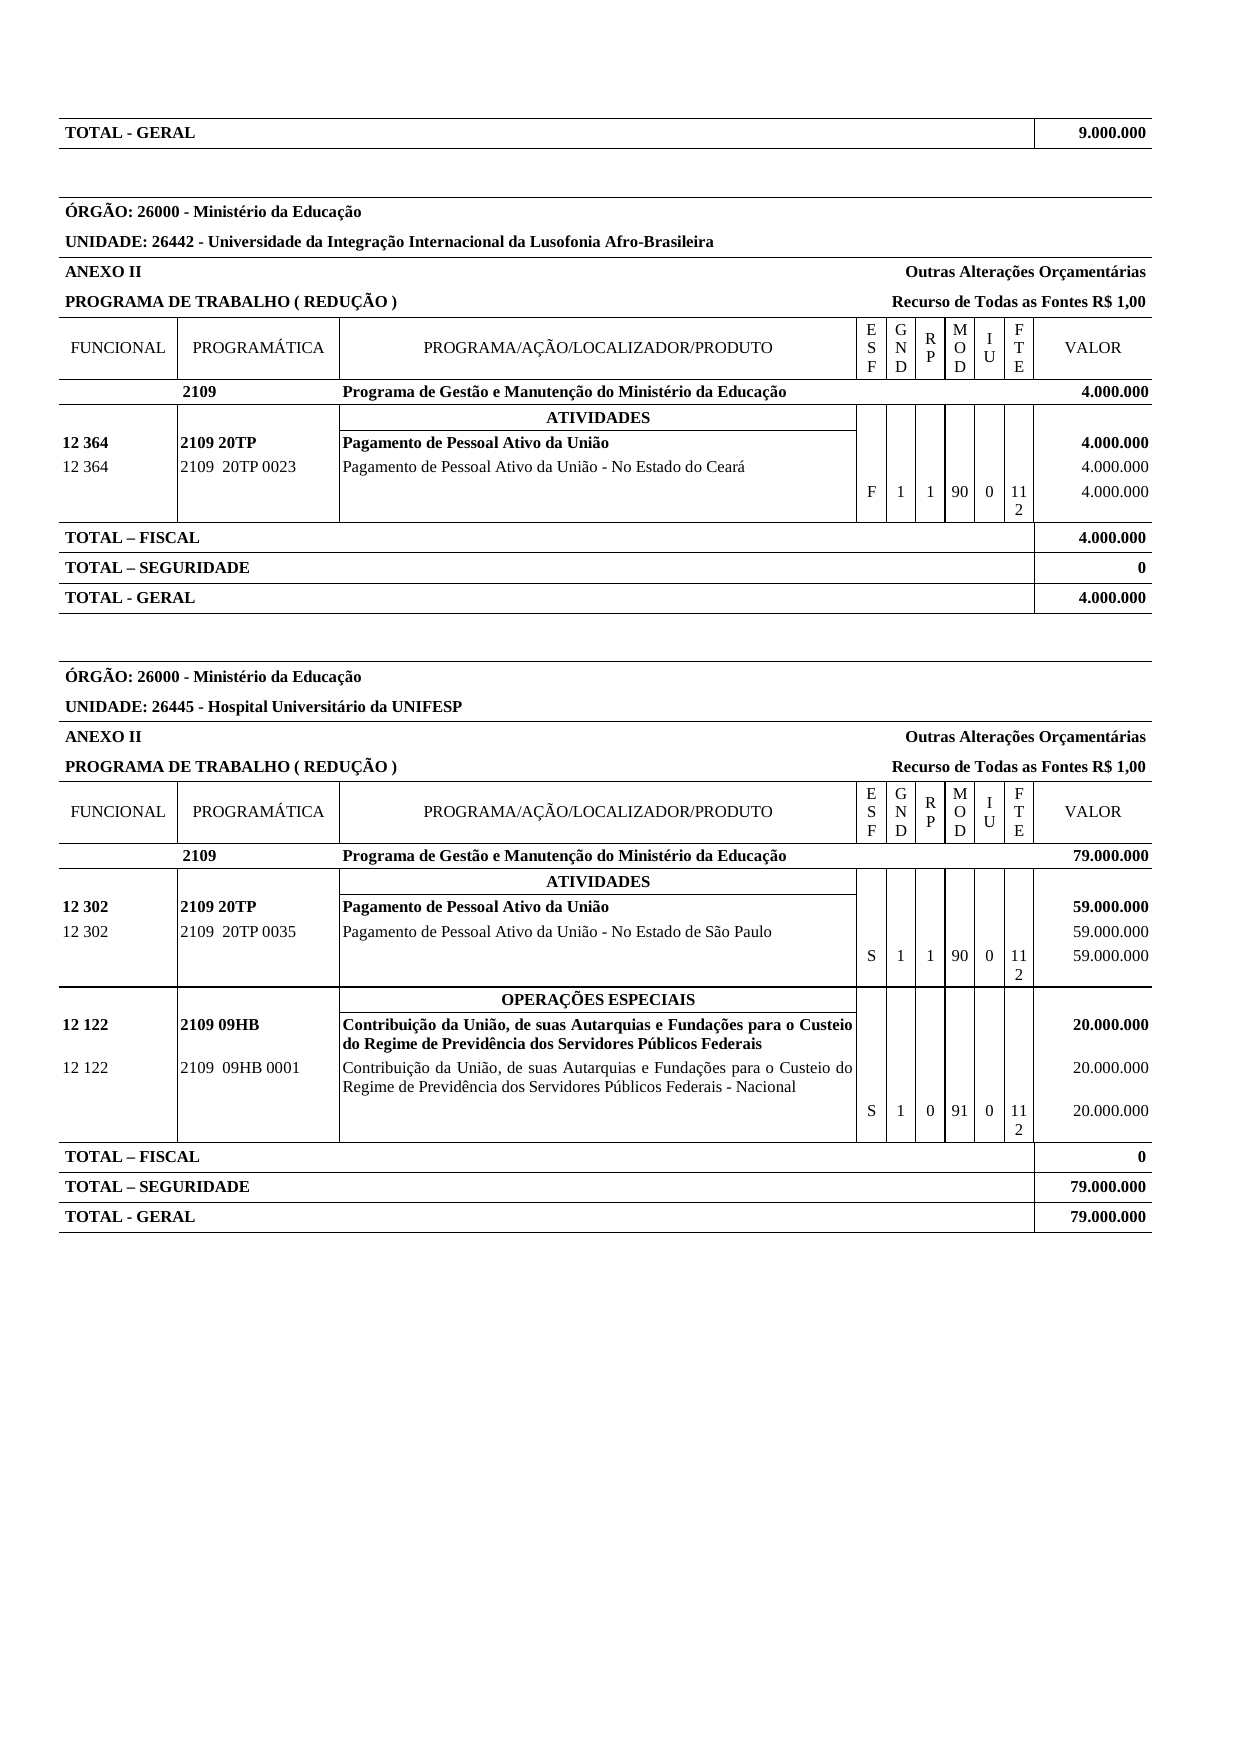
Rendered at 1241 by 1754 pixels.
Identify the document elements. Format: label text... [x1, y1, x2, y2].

table_cell 1 [887, 944, 915, 986]
table_cell [856, 691, 1152, 721]
table_cell Outras Alterações Orçamentárias [856, 258, 1152, 287]
table_cell [975, 1056, 1004, 1099]
table_cell 0 [1035, 1143, 1152, 1172]
table_cell [178, 1099, 339, 1142]
table_cell [946, 1012, 974, 1056]
table_cell [916, 919, 944, 943]
table_cell TOTAL – SEGURIDADE [59, 1173, 1034, 1202]
table_cell 20.000.000 [1034, 1012, 1152, 1056]
table_cell E S F [857, 782, 886, 843]
table_cell F T E [1005, 782, 1033, 843]
table_cell [857, 988, 886, 1012]
table_cell VALOR [1034, 318, 1152, 379]
table_cell [1034, 149, 1152, 197]
table_cell 0 [1035, 553, 1152, 582]
table_cell [975, 405, 1004, 429]
table_cell 112 [1005, 1099, 1033, 1142]
table_cell M O D [946, 782, 974, 843]
table_cell ANEXO II [59, 722, 856, 751]
table_cell [975, 1012, 1004, 1056]
table_cell [59, 405, 177, 429]
table_cell [857, 894, 886, 919]
table_cell 112 [1005, 479, 1033, 522]
table_cell [857, 455, 886, 479]
table_cell Pagamento de Pessoal Ativo da União [340, 431, 856, 455]
table_cell ÓRGÃO: 26000 - Ministério da Educação [59, 198, 1152, 227]
table_cell 12 364 [59, 430, 177, 455]
table_cell 2109 20TP [178, 894, 339, 919]
table_cell 91 [946, 1099, 974, 1142]
table_cell Recurso de Todas as Fontes R$ 1,00 [856, 287, 1152, 317]
table_cell PROGRAMÁTICA [178, 318, 339, 379]
table_cell [856, 227, 1152, 257]
table_cell 0 [975, 479, 1004, 522]
table_cell Pagamento de Pessoal Ativo da União - No Estado de São Paulo [340, 919, 856, 943]
table_cell [857, 919, 886, 943]
table_cell VALOR [1034, 782, 1152, 843]
table_cell 20.000.000 [1034, 1099, 1152, 1142]
table_cell [975, 869, 1004, 894]
table_cell 12 302 [59, 919, 177, 943]
table_cell 20.000.000 [1034, 1056, 1152, 1099]
table_cell 2109 20TP 0023 [178, 455, 339, 479]
table_cell 0 [975, 944, 1004, 986]
table_cell [59, 1099, 177, 1142]
table_cell R P [916, 318, 944, 379]
table_cell [59, 614, 1034, 661]
table_cell S [857, 944, 886, 986]
table_cell [857, 430, 886, 455]
table_cell [178, 869, 339, 894]
table_cell [1034, 405, 1152, 429]
table_cell [887, 988, 915, 1012]
table_cell [59, 149, 1034, 197]
table_cell [1005, 1012, 1033, 1056]
table_cell F [857, 479, 886, 522]
table_cell [1005, 988, 1033, 1012]
table_cell 12 364 [59, 455, 177, 479]
table_cell [59, 1233, 1034, 1281]
table_cell TOTAL - GERAL [59, 1203, 1034, 1232]
table_cell 4.000.000 [1034, 479, 1152, 522]
table_cell [178, 405, 339, 429]
table_cell [1005, 455, 1033, 479]
table_cell UNIDADE: 26442 - Universidade da Integração Internacional da Lusofonia Afro-Brasileira [59, 227, 856, 257]
table_cell 59.000.000 [1034, 894, 1152, 919]
table_cell TOTAL – FISCAL [59, 523, 1034, 552]
table_cell [340, 1099, 856, 1142]
table_cell [887, 455, 915, 479]
table_cell [1005, 405, 1033, 429]
table_cell 4.000.000 [1035, 523, 1152, 552]
table_cell 59.000.000 [1034, 919, 1152, 943]
table_cell Operações Especiais [340, 988, 856, 1012]
table_cell 1 [916, 944, 944, 986]
table_cell [887, 430, 915, 455]
table_cell [975, 455, 1004, 479]
table_cell [946, 869, 974, 894]
table_cell TOTAL - GERAL [59, 119, 1034, 148]
table_cell Recurso de Todas as Fontes R$ 1,00 [856, 751, 1152, 781]
table_cell [59, 944, 177, 986]
table_cell [340, 479, 856, 522]
table_cell [340, 944, 856, 986]
table_cell 79.000.000 [1034, 844, 1152, 868]
table_cell 0 [916, 1099, 944, 1142]
table_cell Contribuição da União, de suas Autarquias e Fundações para o Custeio do Regime de Previdência dos Servidores Públicos Federais [340, 1013, 856, 1056]
table_cell Contribuição da União, de suas Autarquias e Fundações para o Custeio do Regime de Previdência dos Servidores Públicos Federais - Nacional [340, 1056, 856, 1099]
table_cell [975, 919, 1004, 943]
table_cell 1 [887, 479, 915, 522]
table_cell [946, 919, 974, 943]
table_cell 79.000.000 [1035, 1173, 1152, 1202]
table_cell 9.000.000 [1035, 119, 1152, 148]
table_cell [1005, 919, 1033, 943]
table_cell S [857, 1099, 886, 1142]
table_cell [916, 1056, 944, 1099]
table_cell 90 [946, 479, 974, 522]
table_cell [887, 1012, 915, 1056]
table_cell [946, 894, 974, 919]
table_cell I U [975, 782, 1004, 843]
table_cell 2109 20TP [178, 430, 339, 455]
table_cell [1005, 869, 1033, 894]
table_cell PROGRAMA/AÇÃO/LOCALIZADOR/PRODUTO [340, 318, 856, 379]
table_cell TOTAL – SEGURIDADE [59, 553, 1034, 582]
table_cell 2109 09HB [178, 1012, 339, 1056]
table_cell ÓRGÃO: 26000 - Ministério da Educação [59, 662, 1152, 691]
table_cell 2109 [59, 380, 339, 404]
table_cell 4.000.000 [1034, 455, 1152, 479]
table_cell [946, 1056, 974, 1099]
table_cell 1 [916, 479, 944, 522]
table_cell R P [916, 782, 944, 843]
table_cell 2109 09HB 0001 [178, 1056, 339, 1099]
table_cell [857, 405, 886, 429]
table_cell [946, 988, 974, 1012]
table_cell [946, 405, 974, 429]
table_cell [857, 1012, 886, 1056]
table_cell 12 302 [59, 894, 177, 919]
table_cell [178, 479, 339, 522]
table_cell M O D [946, 318, 974, 379]
table_cell Atividades [340, 405, 856, 429]
table_cell 12 122 [59, 1056, 177, 1099]
table_cell E S F [857, 318, 886, 379]
table_cell 4.000.000 [1034, 380, 1152, 404]
table_cell UNIDADE: 26445 - Hospital Universitário da UNIFESP [59, 691, 856, 721]
table_cell [916, 430, 944, 455]
table_cell [975, 430, 1004, 455]
table_cell [946, 455, 974, 479]
table_cell 1 [887, 1099, 915, 1142]
table_cell [857, 869, 886, 894]
table_cell TOTAL – FISCAL [59, 1143, 1034, 1172]
table_cell [946, 430, 974, 455]
table_cell [59, 479, 177, 522]
table_cell 12 122 [59, 1012, 177, 1056]
table_cell PROGRAMA DE TRABALHO ( REDUÇÃO ) [59, 287, 856, 317]
table_cell [1005, 894, 1033, 919]
table_cell 2109 [59, 844, 339, 868]
table_cell [59, 988, 177, 1012]
table_cell I U [975, 318, 1004, 379]
table_cell [916, 869, 944, 894]
table_cell Programa de Gestão e Manutenção do Ministério da Educação [340, 380, 1034, 404]
table_cell 4.000.000 [1034, 430, 1152, 455]
table_cell [178, 944, 339, 986]
table_cell PROGRAMA/AÇÃO/LOCALIZADOR/PRODUTO [340, 782, 856, 843]
table_cell PROGRAMÁTICA [178, 782, 339, 843]
table_cell [916, 1012, 944, 1056]
table_cell 90 [946, 944, 974, 986]
table_cell [916, 405, 944, 429]
table_cell 0 [975, 1099, 1004, 1142]
table_cell [916, 455, 944, 479]
table_cell [178, 988, 339, 1012]
table_cell 112 [1005, 944, 1033, 986]
table_cell G N D [887, 782, 915, 843]
table_cell [857, 1056, 886, 1099]
table_cell [975, 988, 1004, 1012]
table_cell Pagamento de Pessoal Ativo da União - No Estado do Ceará [340, 455, 856, 479]
table_cell [887, 919, 915, 943]
table_cell F T E [1005, 318, 1033, 379]
table_cell [1005, 1056, 1033, 1099]
table_cell [59, 869, 177, 894]
table_cell 79.000.000 [1035, 1203, 1152, 1232]
table_cell [916, 894, 944, 919]
table_cell [887, 405, 915, 429]
table_cell [1034, 1233, 1152, 1281]
table_cell [1005, 430, 1033, 455]
table_cell FUNCIONAL [59, 318, 177, 379]
table_cell [887, 894, 915, 919]
table_cell ANEXO II [59, 258, 856, 287]
table_cell [1034, 869, 1152, 894]
table_cell 2109 20TP 0035 [178, 919, 339, 943]
table_cell 59.000.000 [1034, 944, 1152, 986]
table_cell [887, 1056, 915, 1099]
table_cell FUNCIONAL [59, 782, 177, 843]
table_cell Pagamento de Pessoal Ativo da União [340, 895, 856, 919]
table_cell [916, 988, 944, 1012]
table_cell Outras Alterações Orçamentárias [856, 722, 1152, 751]
table_cell TOTAL - GERAL [59, 584, 1034, 612]
table_cell Programa de Gestão e Manutenção do Ministério da Educação [340, 844, 1034, 868]
table_cell PROGRAMA DE TRABALHO ( REDUÇÃO ) [59, 751, 856, 781]
table_cell Atividades [340, 869, 856, 894]
table_cell [887, 869, 915, 894]
table_cell [1034, 614, 1152, 661]
table_cell [975, 894, 1004, 919]
table_cell 4.000.000 [1035, 584, 1152, 612]
table_cell G N D [887, 318, 915, 379]
table_cell [1034, 988, 1152, 1012]
